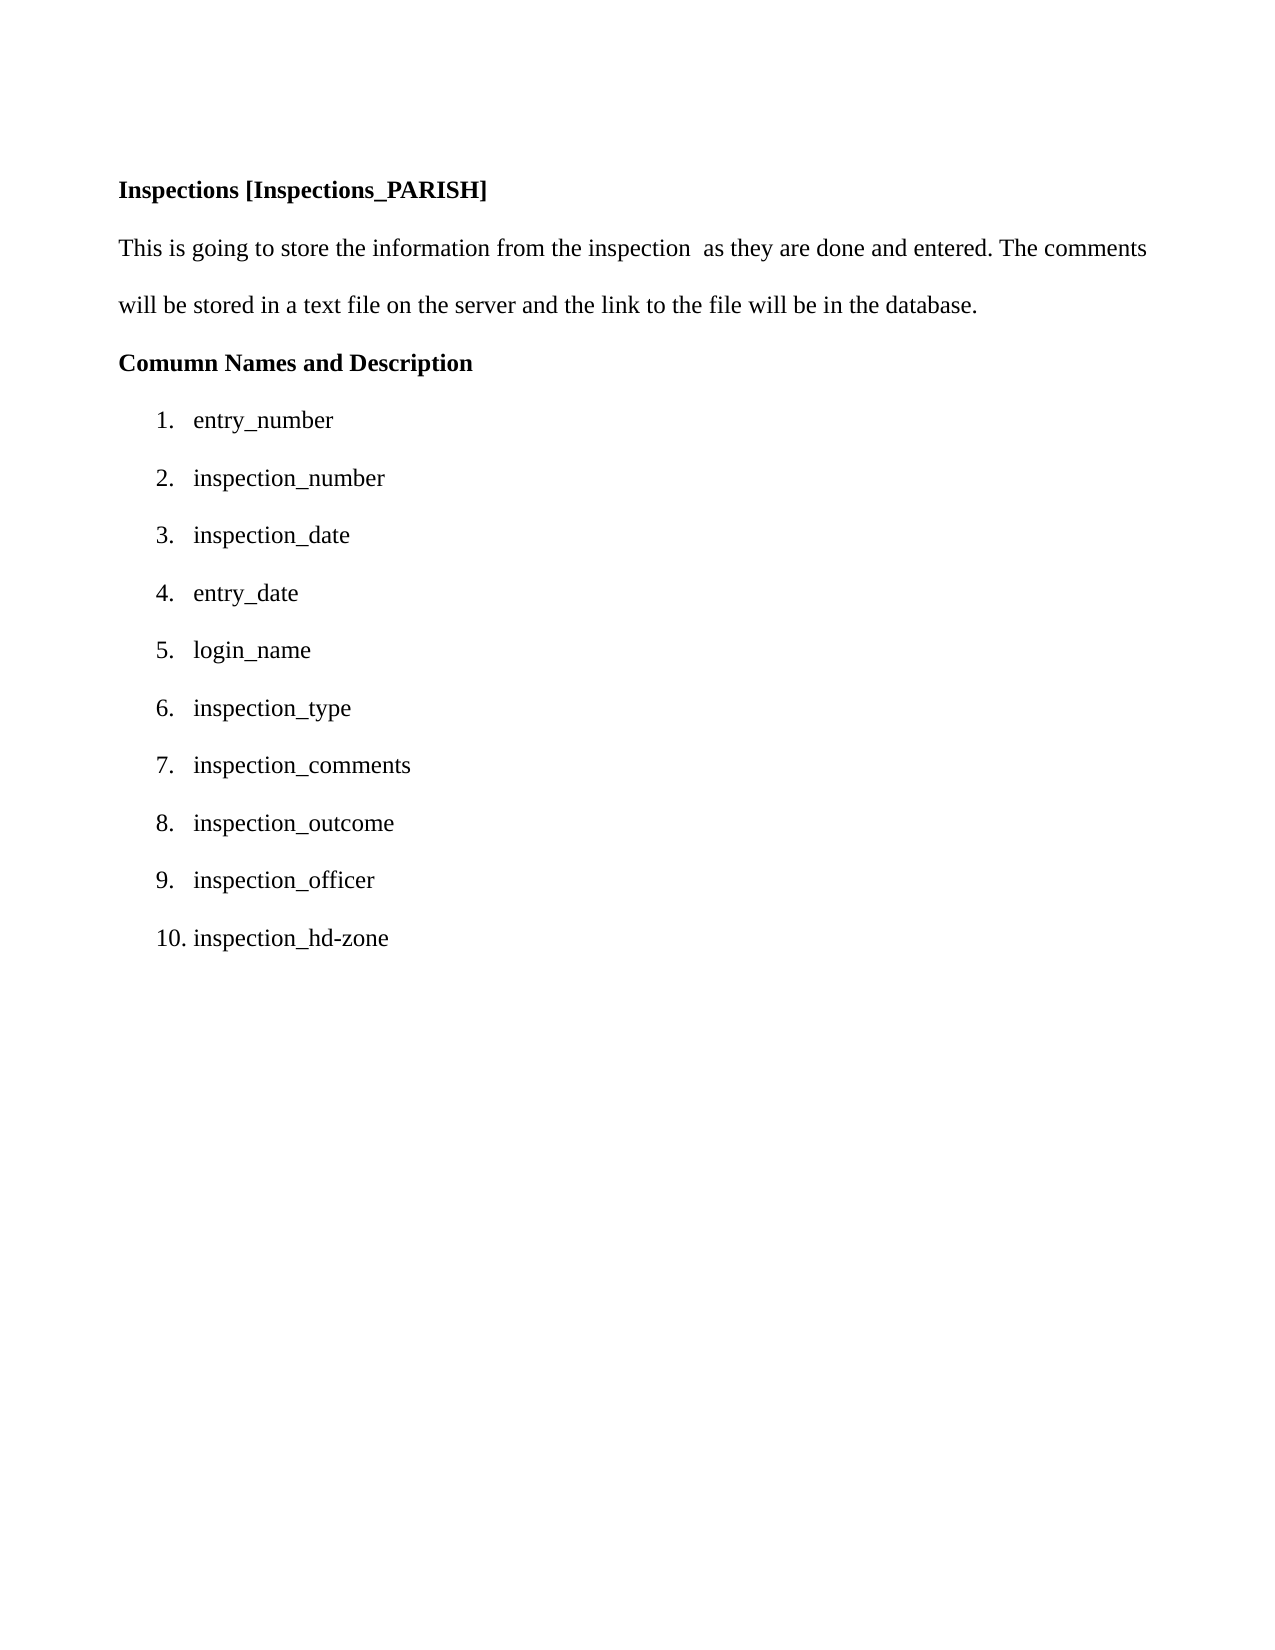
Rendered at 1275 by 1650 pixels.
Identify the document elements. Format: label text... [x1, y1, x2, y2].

list entry_date [156, 578, 1157, 607]
text This is going to store the information from the inspection as they are done and entered. The comments will be stored in a text file on the server and the link to the file will be in the database. [118, 233, 1157, 319]
list inspection_outcome [156, 808, 1157, 837]
list inspection_type [156, 693, 1157, 722]
list inspection_date [156, 521, 1157, 549]
list inspection_number [156, 463, 1157, 492]
list inspection_hd-zone [156, 923, 1157, 952]
text Inspections [Inspections_PARISH] [118, 176, 1157, 204]
list inspection_comments [156, 751, 1157, 779]
list inspection_officer [156, 866, 1157, 894]
text Comumn Names and Description [118, 348, 1157, 377]
list login_name [156, 636, 1157, 664]
list entry_number [156, 406, 1157, 434]
